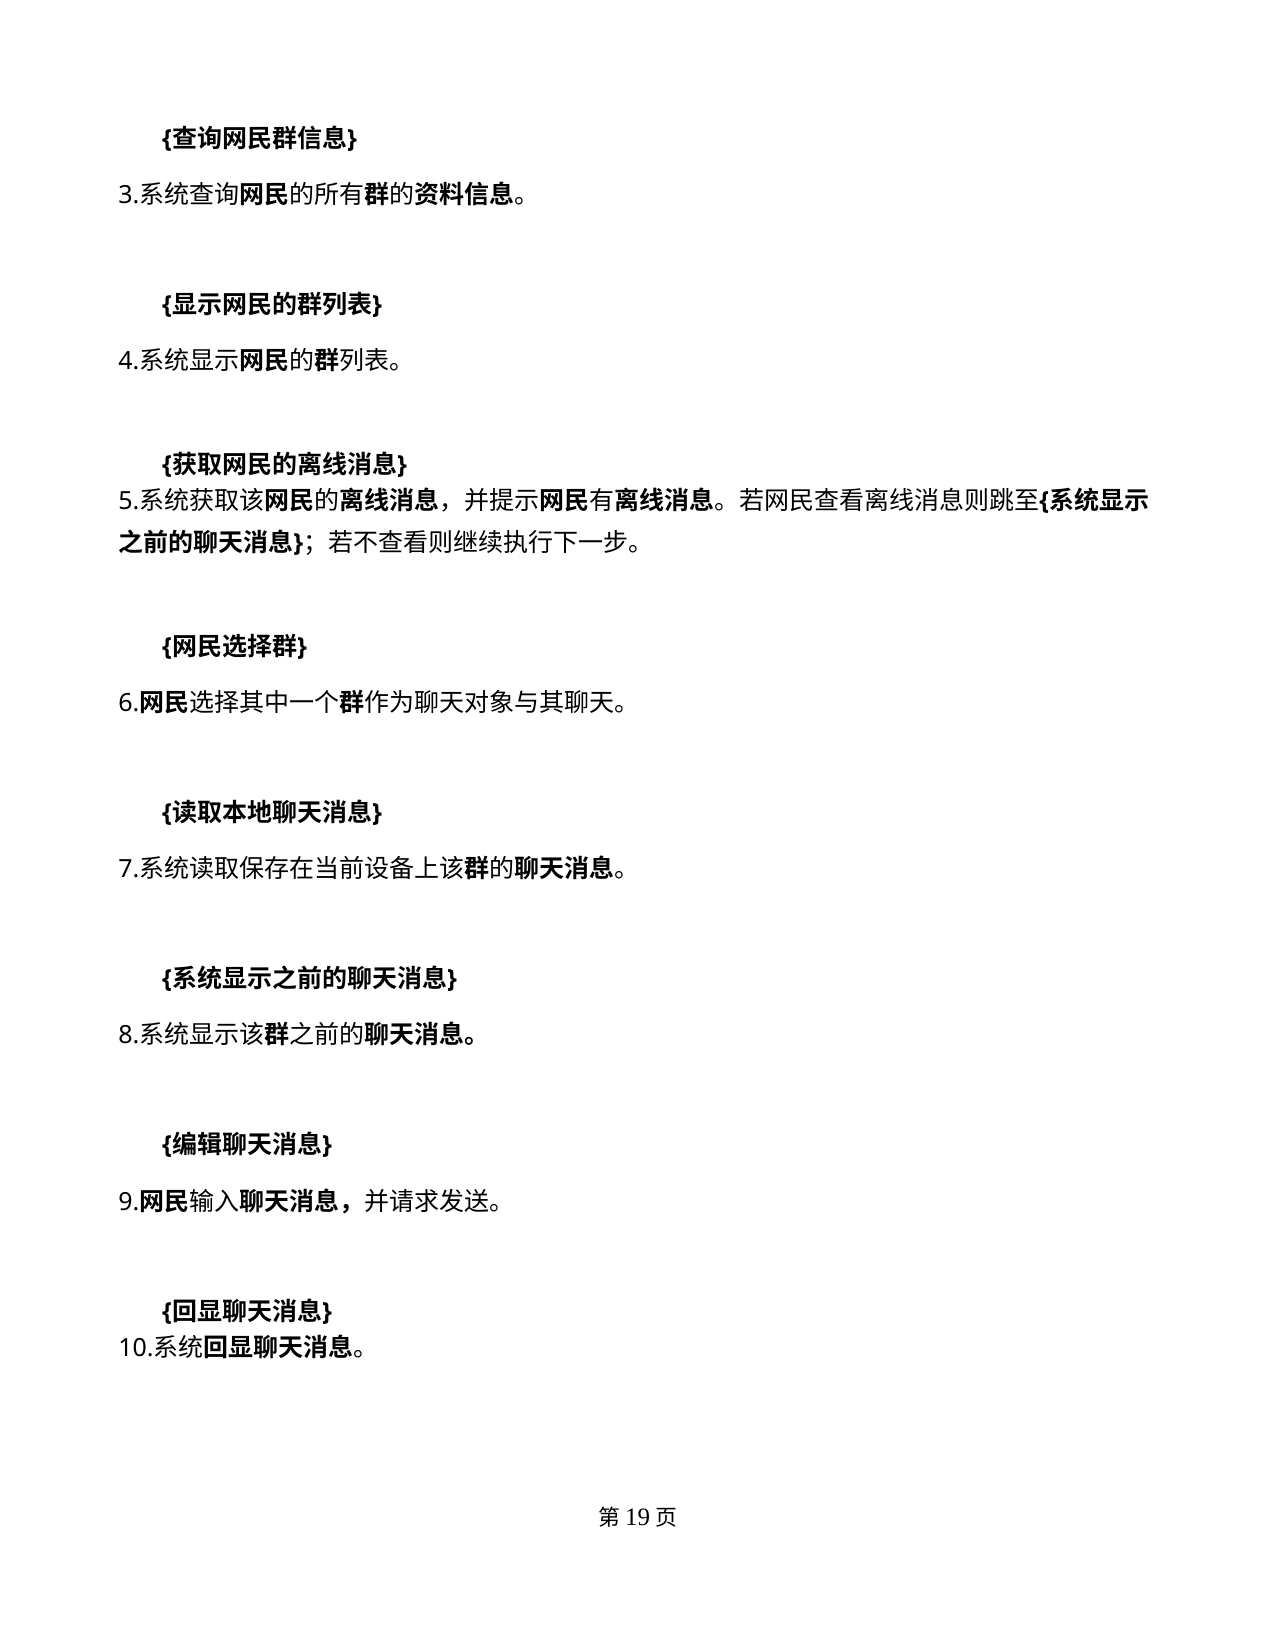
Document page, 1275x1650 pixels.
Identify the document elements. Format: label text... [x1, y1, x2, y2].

text 9.网民输入聊天消息，并请求发送。 [118, 1181, 1157, 1217]
text 3.系统查询网民的所有群的资料信息。 [118, 174, 1157, 211]
text 7.系统读取保存在当前设备上该群的聊天消息。 [118, 849, 1157, 885]
text 8.系统显示该群之前的聊天消息。 [118, 1015, 1157, 1051]
text {查询网民群信息} [118, 118, 1157, 154]
text {网民选择群} [118, 626, 1157, 662]
text 5.系统获取该网民的离线消息，并提示网民有离线消息。若网民查看离线消息则跳至{系统显示之前的聊天消息}；若不查看则继续执行下一步。 [118, 481, 1157, 559]
text {显示网民的群列表} [118, 284, 1157, 321]
text 4.系统显示网民的群列表。 [118, 341, 1157, 377]
text {编辑聊天消息} [118, 1125, 1157, 1161]
text 6.网民选择其中一个群作为聊天对象与其聊天。 [118, 682, 1157, 719]
text {获取网民的离线消息} [118, 444, 1157, 481]
text {回显聊天消息} [118, 1291, 1157, 1327]
text {系统显示之前的聊天消息} [118, 959, 1157, 995]
text {读取本地聊天消息} [118, 792, 1157, 829]
text 10.系统回显聊天消息。 [118, 1327, 1157, 1364]
